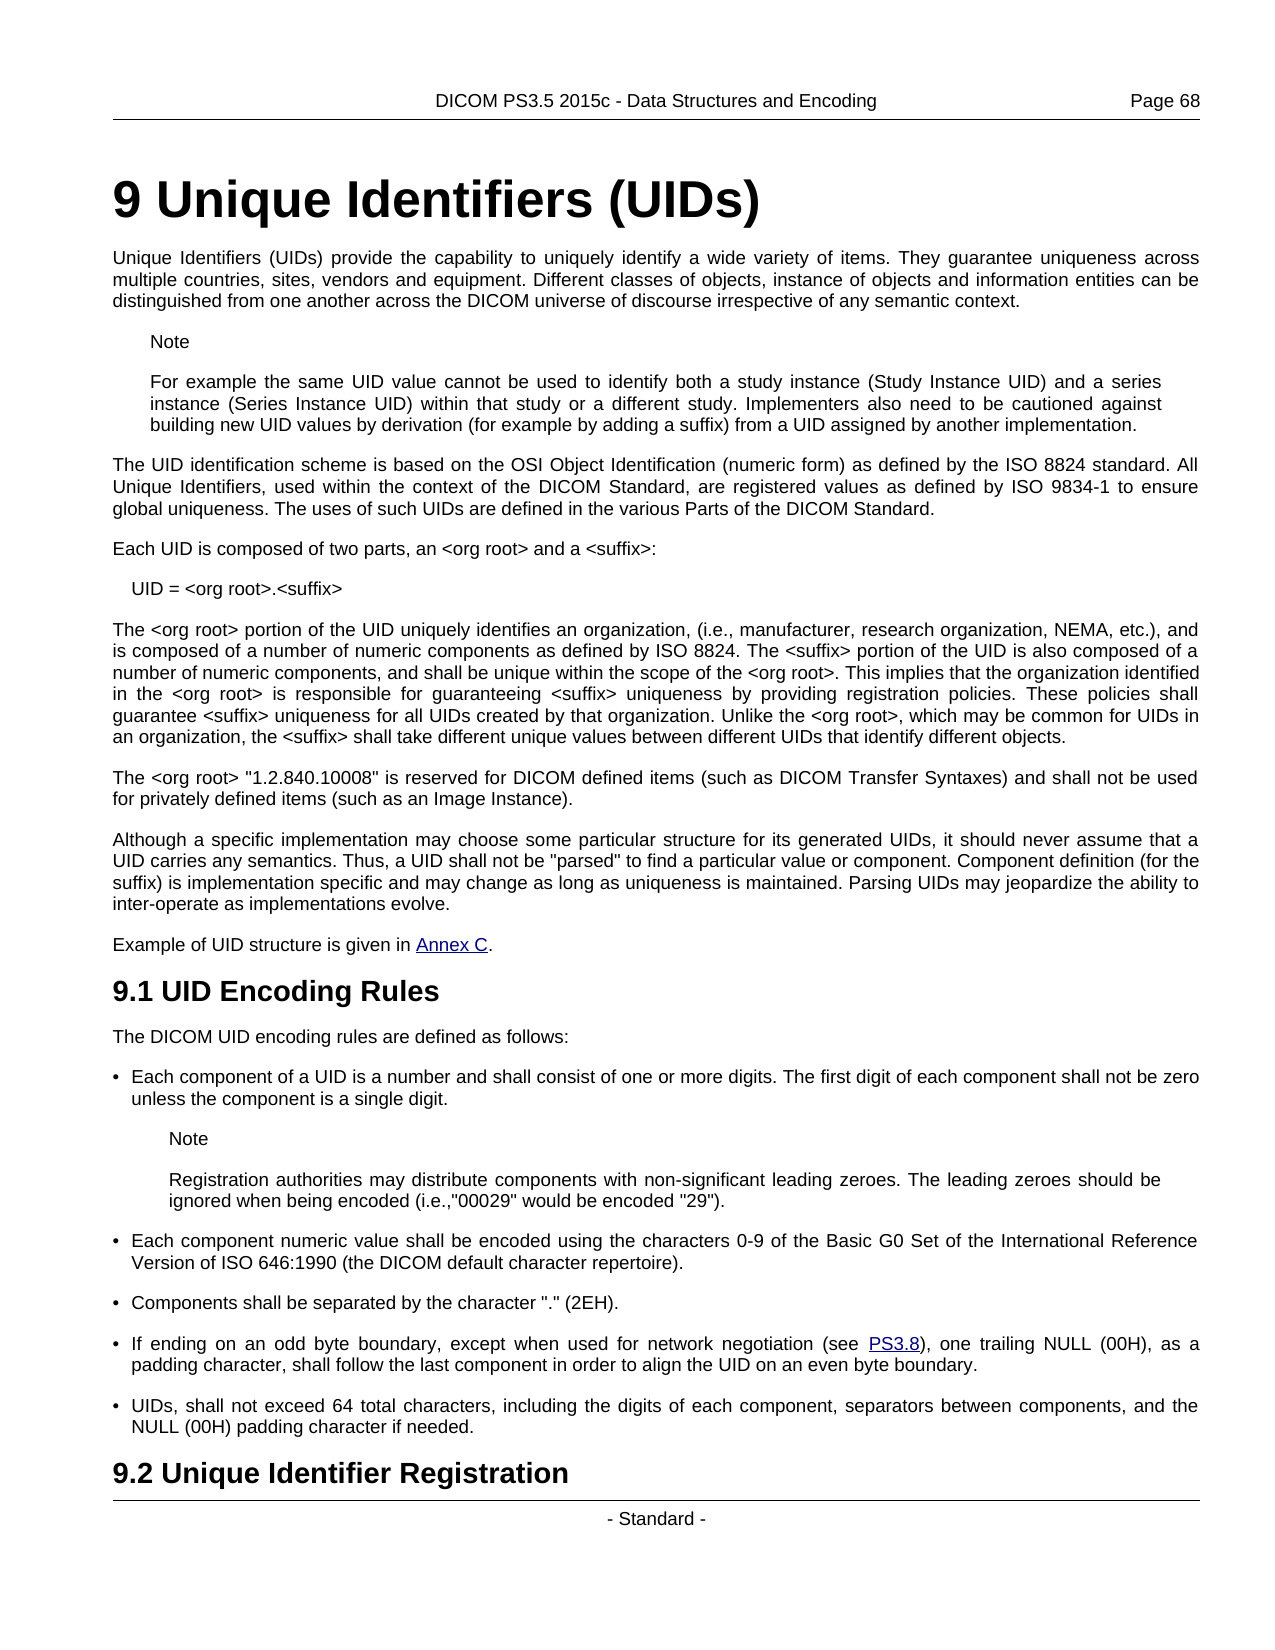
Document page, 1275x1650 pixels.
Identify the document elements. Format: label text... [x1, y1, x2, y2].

text Each UID is composed of two parts, an <org root> and a <suffix>: [112, 538, 1200, 559]
text 9 Unique Identifiers (UIDs) [112, 169, 1200, 228]
list If ending on an odd byte boundary, except when used for network negotiation (see PS3.8), one trailing NULL (00H), as a padding character, shall follow the last component in order to align the UID on an even byte boundary. [112, 1332, 1200, 1376]
list Each component of a UID is a number and shall consist of one or more digits. The first digit of each component shall not be zero unless the component is a single digit. [112, 1066, 1200, 1109]
text UID = <org root>.<suffix> [131, 578, 1200, 599]
text The UID identification scheme is based on the OSI Object Identification (numeric form) as defined by the ISO 8824 standard. All Unique Identifiers, used within the context of the DICOM Standard, are registered values as defined by ISO 9834-1 to ensure global uniqueness. The uses of such UIDs are defined in the various Parts of the DICOM Standard. [112, 454, 1200, 519]
text 9.2 Unique Identifier Registration [112, 1456, 1200, 1490]
list UIDs, shall not exceed 64 total characters, including the digits of each component, separators between components, and the NULL (00H) padding character if needed. [112, 1394, 1200, 1437]
text Note [150, 331, 1162, 352]
text The <org root> "1.2.840.10008" is reserved for DICOM defined items (such as DICOM Transfer Syntaxes) and shall not be used for privately defined items (such as an Image Instance). [112, 766, 1200, 809]
list Note [150, 1128, 1162, 1150]
list Registration authorities may distribute components with non-significant leading zeroes. The leading zeroes should be ignored when being encoded (i.e.,"00029" would be encoded "29"). [150, 1168, 1162, 1212]
text For example the same UID value cannot be used to identify both a study instance (Study Instance UID) and a series instance (Series Instance UID) within that study or a different study. Implementers also need to be cautioned against building new UID values by derivation (for example by adding a suffix) from a UID assigned by another implementation. [150, 371, 1162, 436]
text The DICOM UID encoding rules are defined as follows: [112, 1026, 1200, 1047]
text Example of UID structure is given in Annex C. [112, 933, 1200, 955]
text 9.1 UID Encoding Rules [112, 974, 1200, 1007]
text Unique Identifiers (UIDs) provide the capability to uniquely identify a wide variety of items. They guarantee uniqueness across multiple countries, sites, vendors and equipment. Different classes of objects, instance of objects and information entities can be distinguished from one another across the DICOM universe of discourse irrespective of any semantic context. [112, 247, 1200, 312]
text The <org root> portion of the UID uniquely identifies an organization, (i.e., manufacturer, research organization, NEMA, etc.), and is composed of a number of numeric components as defined by ISO 8824. The <suffix> portion of the UID is also composed of a number of numeric components, and shall be unique within the scope of the <org root>. This implies that the organization identified in the <org root> is responsible for guaranteeing <suffix> uniqueness by providing registration policies. These policies shall guarantee <suffix> uniqueness for all UIDs created by that organization. Unlike the <org root>, which may be common for UIDs in an organization, the <suffix> shall take different unique values between different UIDs that identify different objects. [112, 618, 1200, 748]
text Although a specific implementation may choose some particular structure for its generated UIDs, it should never assume that a UID carries any semantics. Thus, a UID shall not be "parsed" to find a particular value or component. Component definition (for the suffix) is implementation specific and may change as long as uniqueness is maintained. Parsing UIDs may jeopardize the ability to inter-operate as implementations evolve. [112, 828, 1200, 914]
list Each component numeric value shall be encoded using the characters 0-9 of the Basic G0 Set of the International Reference Version of ISO 646:1990 (the DICOM default character repertoire). [112, 1230, 1200, 1273]
list Components shall be separated by the character "." (2EH). [112, 1292, 1200, 1314]
